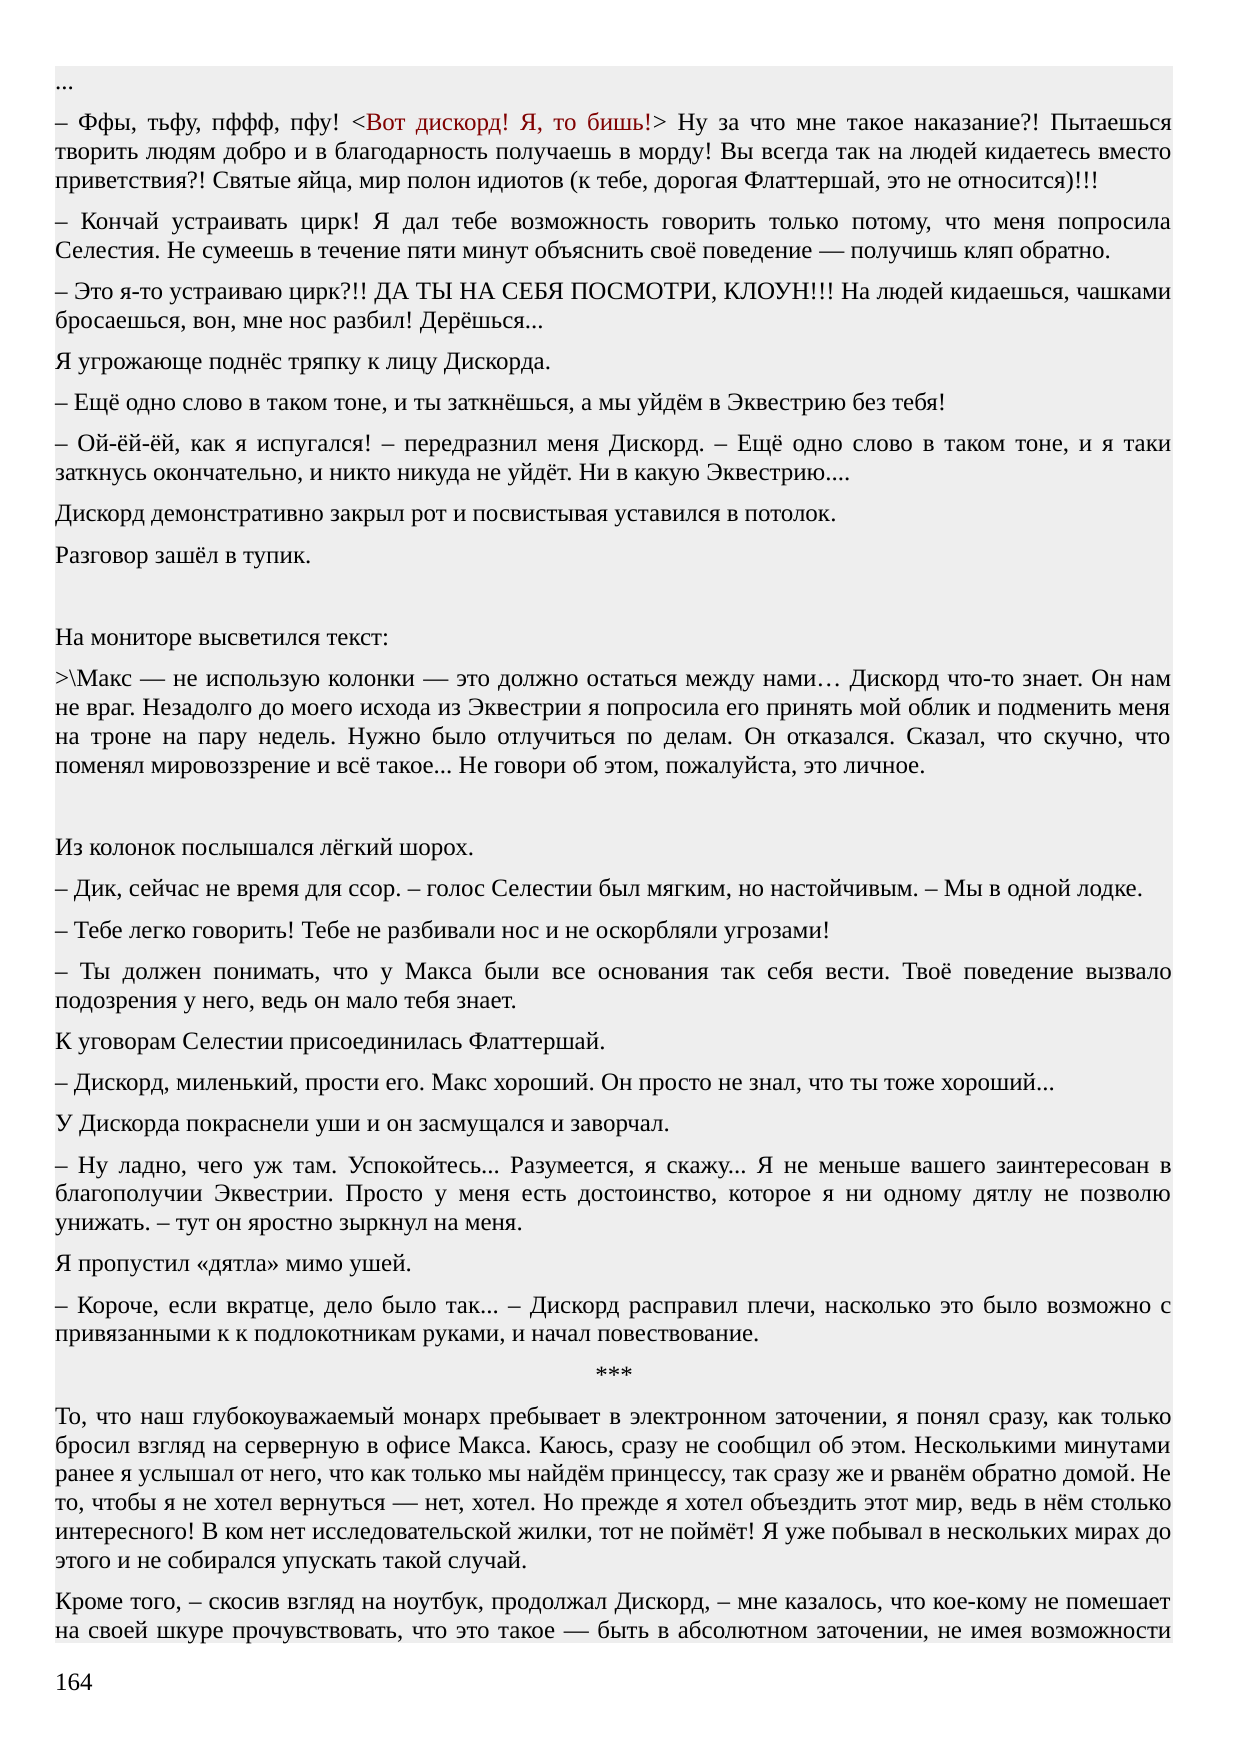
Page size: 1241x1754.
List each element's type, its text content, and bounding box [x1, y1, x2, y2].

text – Ну ладно, чего уж там. Успокойтесь... Разумеется, я скажу... Я не меньше вашего заинтересован в благополучии Эквестрии. Просто у меня есть достоинство, которое я ни одному дятлу не позволю унижать. – тут он яростно зыркнул на меня. [55, 1150, 1173, 1236]
text Разговор зашёл в тупик. [55, 540, 1173, 568]
text К уговорам Селестии присоединилась Флаттершай. [55, 1026, 1173, 1055]
text Из колонок послышался лёгкий шорох. [55, 832, 1173, 861]
text – Ты должен понимать, что у Макса были все основания так себя вести. Твоё поведение вызвало подозрения у него, ведь он мало тебя знает. [55, 956, 1173, 1013]
text То, что наш глубокоуважаемый монарх пребывает в электронном заточении, я понял сразу, как только бросил взгляд на серверную в офисе Макса. Каюсь, сразу не сообщил об этом. Несколькими минутами ранее я услышал от него, что как только мы найдём принцессу, так сразу же и рванём обратно домой. Не то, чтобы я не хотел вернуться — нет, хотел. Но прежде я хотел объездить этот мир, ведь в нём столько интересного! В ком нет исследовательской жилки, тот не поймёт! Я уже побывал в нескольких мирах до этого и не собирался упускать такой случай. [55, 1401, 1173, 1573]
text – Ой-ёй-ёй, как я испугался! – передразнил меня Дискорд. – Ещё одно слово в таком тоне, и я таки заткнусь окончательно, и никто никуда не уйдёт. Ни в какую Эквестрию.... [55, 428, 1173, 486]
text Кроме того, – скосив взгляд на ноутбук, продолжал Дискорд, – мне казалось, что кое-кому не помешает на своей шкуре прочувствовать, что это такое — быть в абсолютном заточении, не имея возможности [55, 1586, 1173, 1643]
text Дискорд демонстративно закрыл рот и посвистывая уставился в потолок. [55, 498, 1173, 527]
text >\Макс — не использую колонки — это должно остаться между нами… Дискорд что-то знает. Он нам не враг. Незадолго до моего исхода из Эквестрии я попросила его принять мой облик и подменить меня на троне на пару недель. Нужно было отлучиться по делам. Он отказался. Сказал, что скучно, что поменял мировоззрение и всё такое... Не говори об этом, пожалуйста, это личное. [55, 663, 1173, 778]
text – Дик, сейчас не время для ссор. – голос Селестии был мягким, но настойчивым. – Мы в одной лодке. [55, 873, 1173, 902]
text – Короче, если вкратце, дело было так... – Дискорд расправил плечи, насколько это было возможно с привязанными к к подлокотникам руками, и начал повествование. [55, 1290, 1173, 1347]
text – Ффы, тьфу, пффф, пфу! <Вот дискорд! Я, то бишь!> Ну за что мне такое наказание?! Пытаешься творить людям добро и в благодарность получаешь в морду! Вы всегда так на людей кидаетесь вместо приветствия?! Святые яйца, мир полон идиотов (к тебе, дорогая Флаттершай, это не относится)!!! [55, 107, 1173, 193]
text ... [55, 66, 1173, 95]
text *** [55, 1360, 1173, 1388]
text Я пропустил «дятла» мимо ушей. [55, 1248, 1173, 1277]
text – Ещё одно слово в таком тоне, и ты заткнёшься, а мы уйдём в Эквестрию без тебя! [55, 387, 1173, 416]
text – Это я-то устраиваю цирк?!! ДА ТЫ НА СЕБЯ ПОСМОТРИ, КЛОУН!!! На людей кидаешься, чашками бросаешься, вон, мне нос разбил! Дерёшься... [55, 276, 1173, 333]
text – Тебе легко говорить! Тебе не разбивали нос и не оскорбляли угрозами! [55, 915, 1173, 943]
text На мониторе высветился текст: [55, 622, 1173, 651]
text У Дискорда покраснели уши и он засмущался и заворчал. [55, 1108, 1173, 1137]
text – Дискорд, миленький, прости его. Макс хороший. Он просто не знал, что ты тоже хороший... [55, 1067, 1173, 1096]
text Я угрожающе поднёс тряпку к лицу Дискорда. [55, 346, 1173, 375]
text – Кончай устраивать цирк! Я дал тебе возможность говорить только потому, что меня попросила Селестия. Не сумеешь в течение пяти минут объяснить своё поведение — получишь кляп обратно. [55, 206, 1173, 263]
